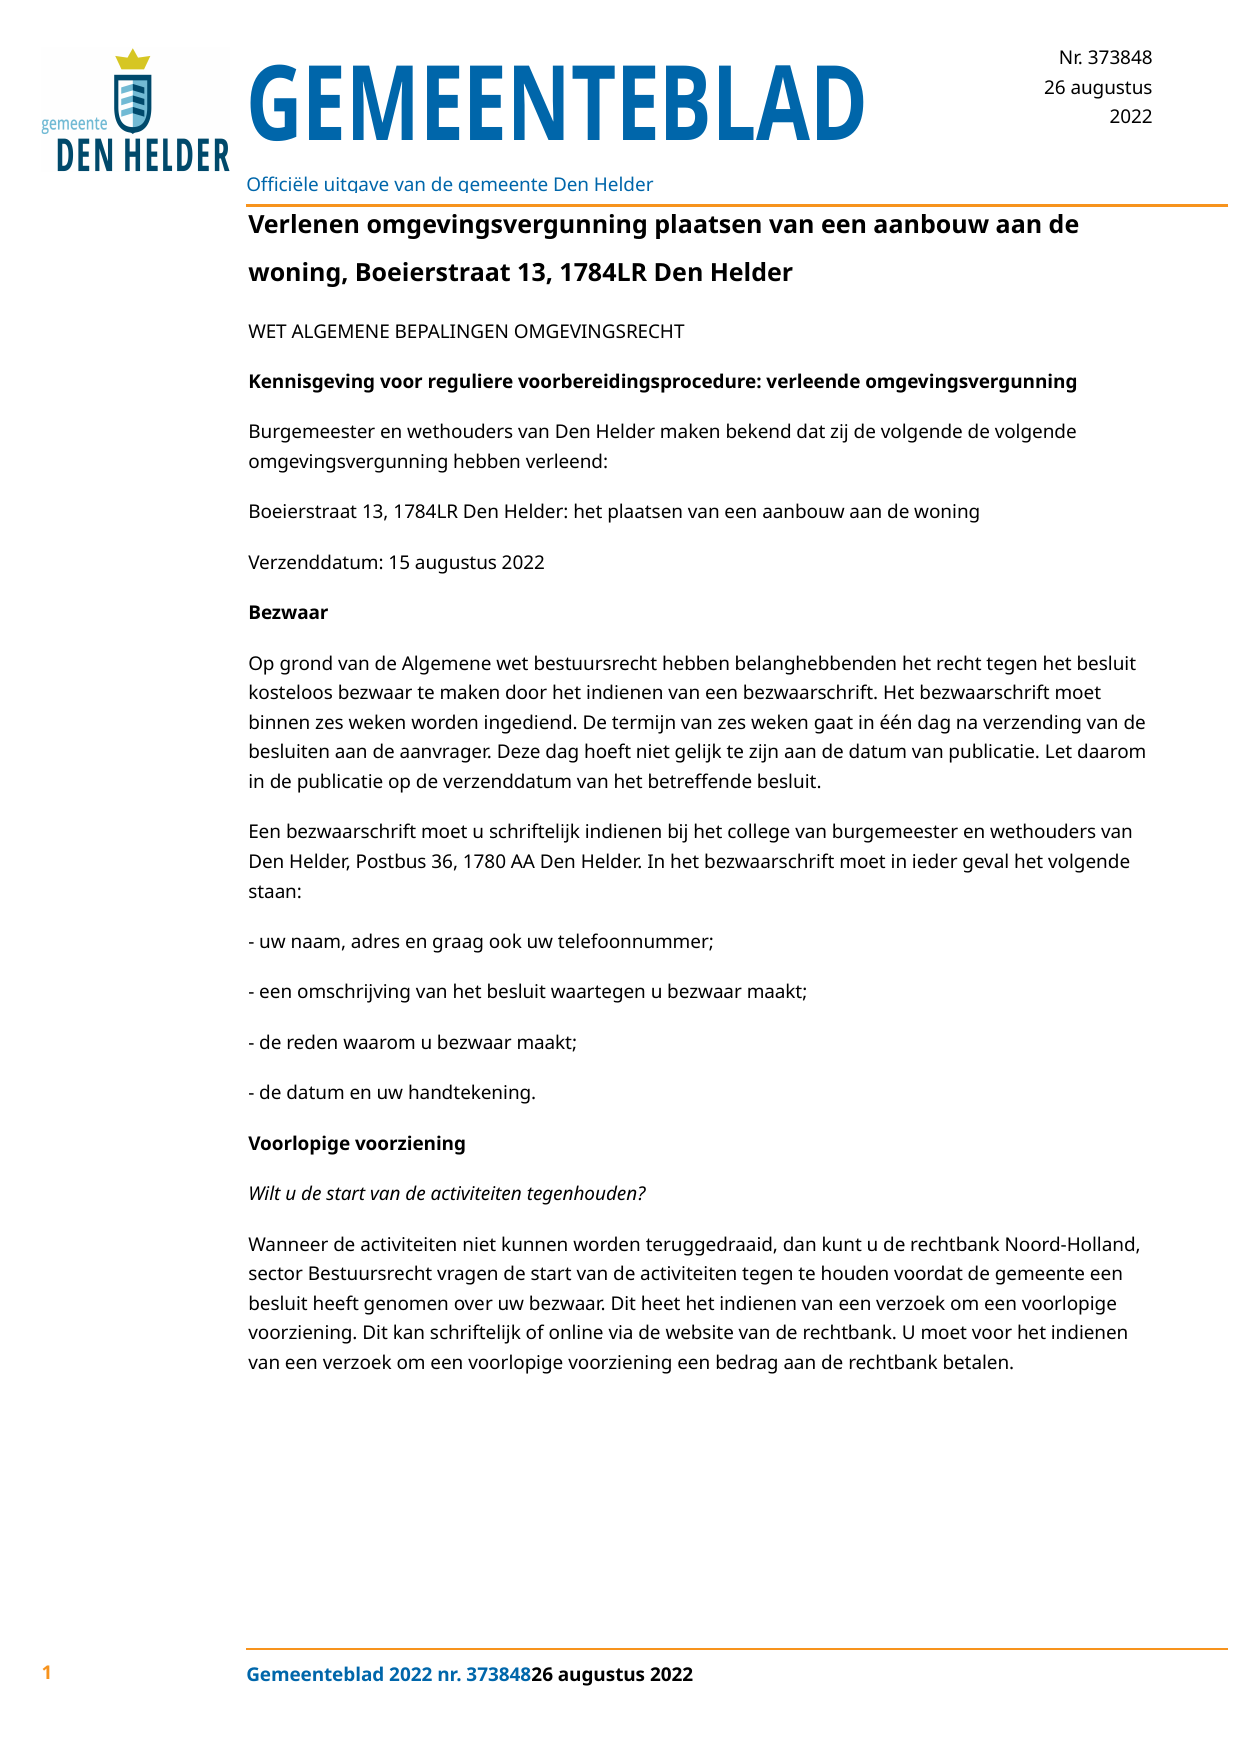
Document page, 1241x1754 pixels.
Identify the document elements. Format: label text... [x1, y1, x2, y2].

text - uw naam, adres en graag ook uw telefoonnummer; [248, 928, 1152, 954]
text Bezwaar [248, 599, 1152, 625]
text Wanneer de activiteiten niet kunnen worden teruggedraaid, dan kunt u de rechtbank Noord-Holland, sector Bestuursrecht vragen de start van de activiteiten tegen te houden voordat de gemeente een besluit heeft genomen over uw bezwaar. Dit heet het indienen van een verzoek om een voorlopige voorziening. Dit kan schriftelijk of online via de website van de rechtbank. U moet voor het indienen van een verzoek om een voorlopige voorziening een bedrag aan de rechtbank betalen. [248, 1231, 1152, 1375]
picture [182, 144, 187, 165]
picture [63, 144, 68, 165]
picture [220, 160, 224, 172]
text WET ALGEMENE BEPALINGEN OMGEVINGSRECHT [248, 318, 1152, 344]
picture [41, 47, 231, 172]
text Voorlopige voorziening [248, 1130, 1152, 1156]
text Burgemeester en wethouders van Den Helder maken bekend dat zij de volgende de volgende omgevingsvergunning hebben verleend: [248, 419, 1152, 474]
text - een omschrijving van het besluit waartegen u bezwaar maakt; [248, 979, 1152, 1004]
text Een bezwaarschrift moet u schriftelijk indienen bij het college van burgemeester en wethouders van Den Helder, Postbus 36, 1780 AA Den Helder. In het bezwaarschrift moet in ieder geval het volgende staan: [248, 819, 1152, 904]
picture [130, 157, 135, 172]
text Kennisgeving voor reguliere voorbereidingsprocedure: verleende omgevingsvergunning [248, 368, 1152, 394]
text - de reden waarom u bezwaar maakt; [248, 1029, 1152, 1055]
text Wilt u de start van de activiteiten tegenhouden? [248, 1180, 1152, 1206]
text Boeierstraat 13, 1784LR Den Helder: het plaatsen van een aanbouw aan de woning [248, 499, 1152, 524]
text Verzenddatum: 15 augustus 2022 [248, 549, 1152, 575]
text Op grond van de Algemene wet bestuursrecht hebben belanghebbenden het recht tegen het besluit kosteloos bezwaar te maken door het indienen van een bezwaarschrift. Het bezwaarschrift moet binnen zes weken worden ingediend. De termijn van zes weken gaat in één dag na verzending van de besluiten aan de aanvrager. Deze dag hoeft niet gelijk te zijn aan de datum van publicatie. Let daarom in de publicatie op de verzenddatum van het betreffende besluit. [248, 650, 1152, 794]
picture [100, 154, 106, 172]
text Verlenen omgevingsvergunning plaatsen van een aanbouw aan de woning, Boeierstraat 13, 1784LR Den Helder [248, 207, 1152, 288]
text - de datum en uw handtekening. [248, 1079, 1152, 1105]
